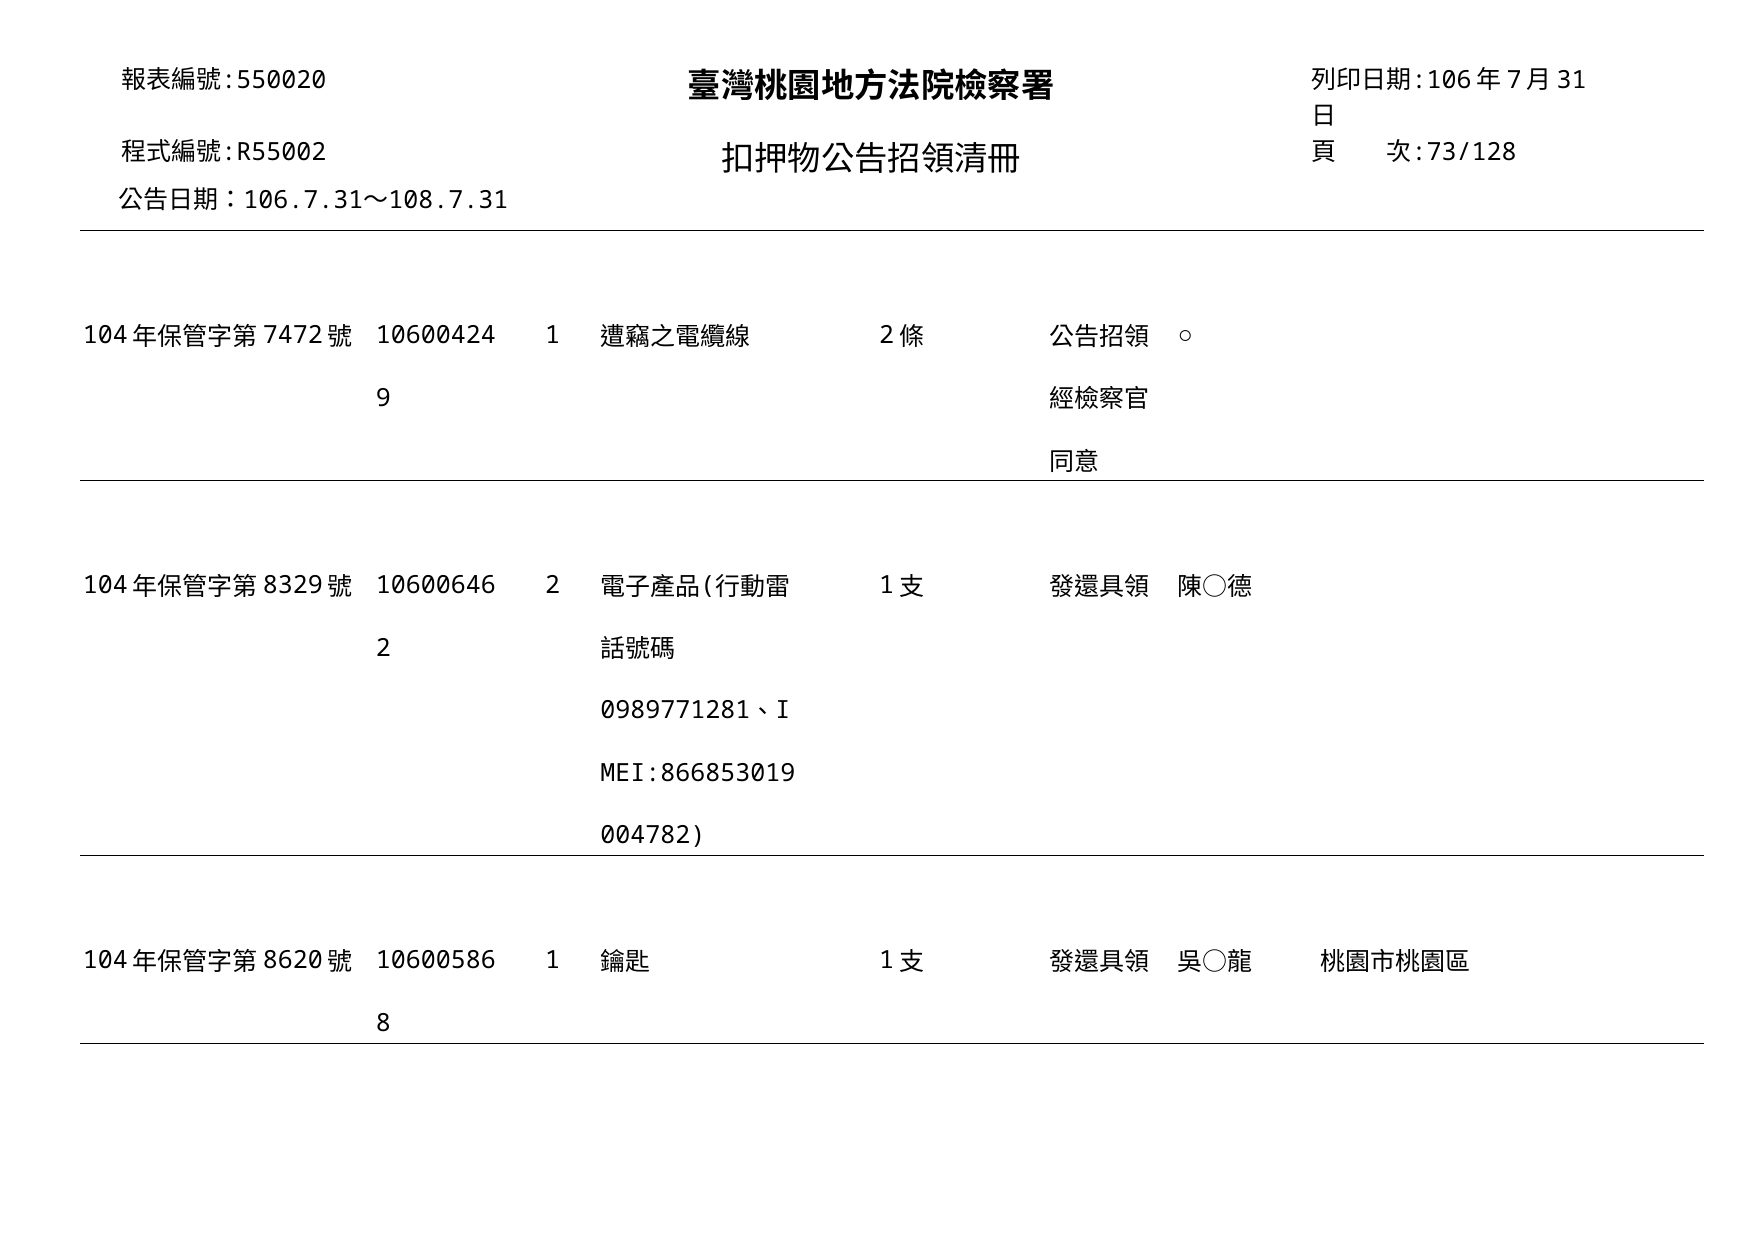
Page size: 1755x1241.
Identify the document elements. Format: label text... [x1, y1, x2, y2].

table_cell 2 [507, 481, 597, 855]
table_cell 104年保管字第8620號 [80, 856, 373, 1042]
table_cell 1 [507, 856, 597, 1042]
table_cell 106005868 [373, 856, 507, 1042]
table_cell 104年保管字第8329號 [80, 481, 373, 855]
table_cell [1575, 231, 1704, 480]
table_cell 1 [507, 231, 597, 480]
table_cell [1317, 481, 1575, 855]
table_cell 公告招領經檢察官同意 [1046, 231, 1175, 480]
table_cell 鑰匙 [597, 856, 807, 1042]
table_cell ○ [1175, 231, 1317, 480]
table_cell 106004249 [373, 231, 507, 480]
table_cell 遭竊之電纜線 [597, 231, 807, 480]
table_cell [1575, 481, 1704, 855]
table_cell 106006462 [373, 481, 507, 855]
table_cell 發還具領 [1046, 481, 1175, 855]
table_cell 陳○德 [1175, 481, 1317, 855]
table_cell 2條 [808, 231, 927, 480]
table_cell 桃園市桃園區 [1317, 856, 1575, 1042]
table_cell 104年保管字第7472號 [80, 231, 373, 480]
table_cell 電子產品(行動雷話號碼0989771281、IMEI:866853019004782) [597, 481, 807, 855]
table_cell [927, 856, 1046, 1042]
table_cell 發還具領 [1046, 856, 1175, 1042]
table_cell [1317, 231, 1575, 480]
table_cell 1支 [808, 856, 927, 1042]
table_cell [1575, 856, 1704, 1042]
table_cell 1支 [808, 481, 927, 855]
table_cell [927, 481, 1046, 855]
table_cell 吳○龍 [1175, 856, 1317, 1042]
table_cell [927, 231, 1046, 480]
